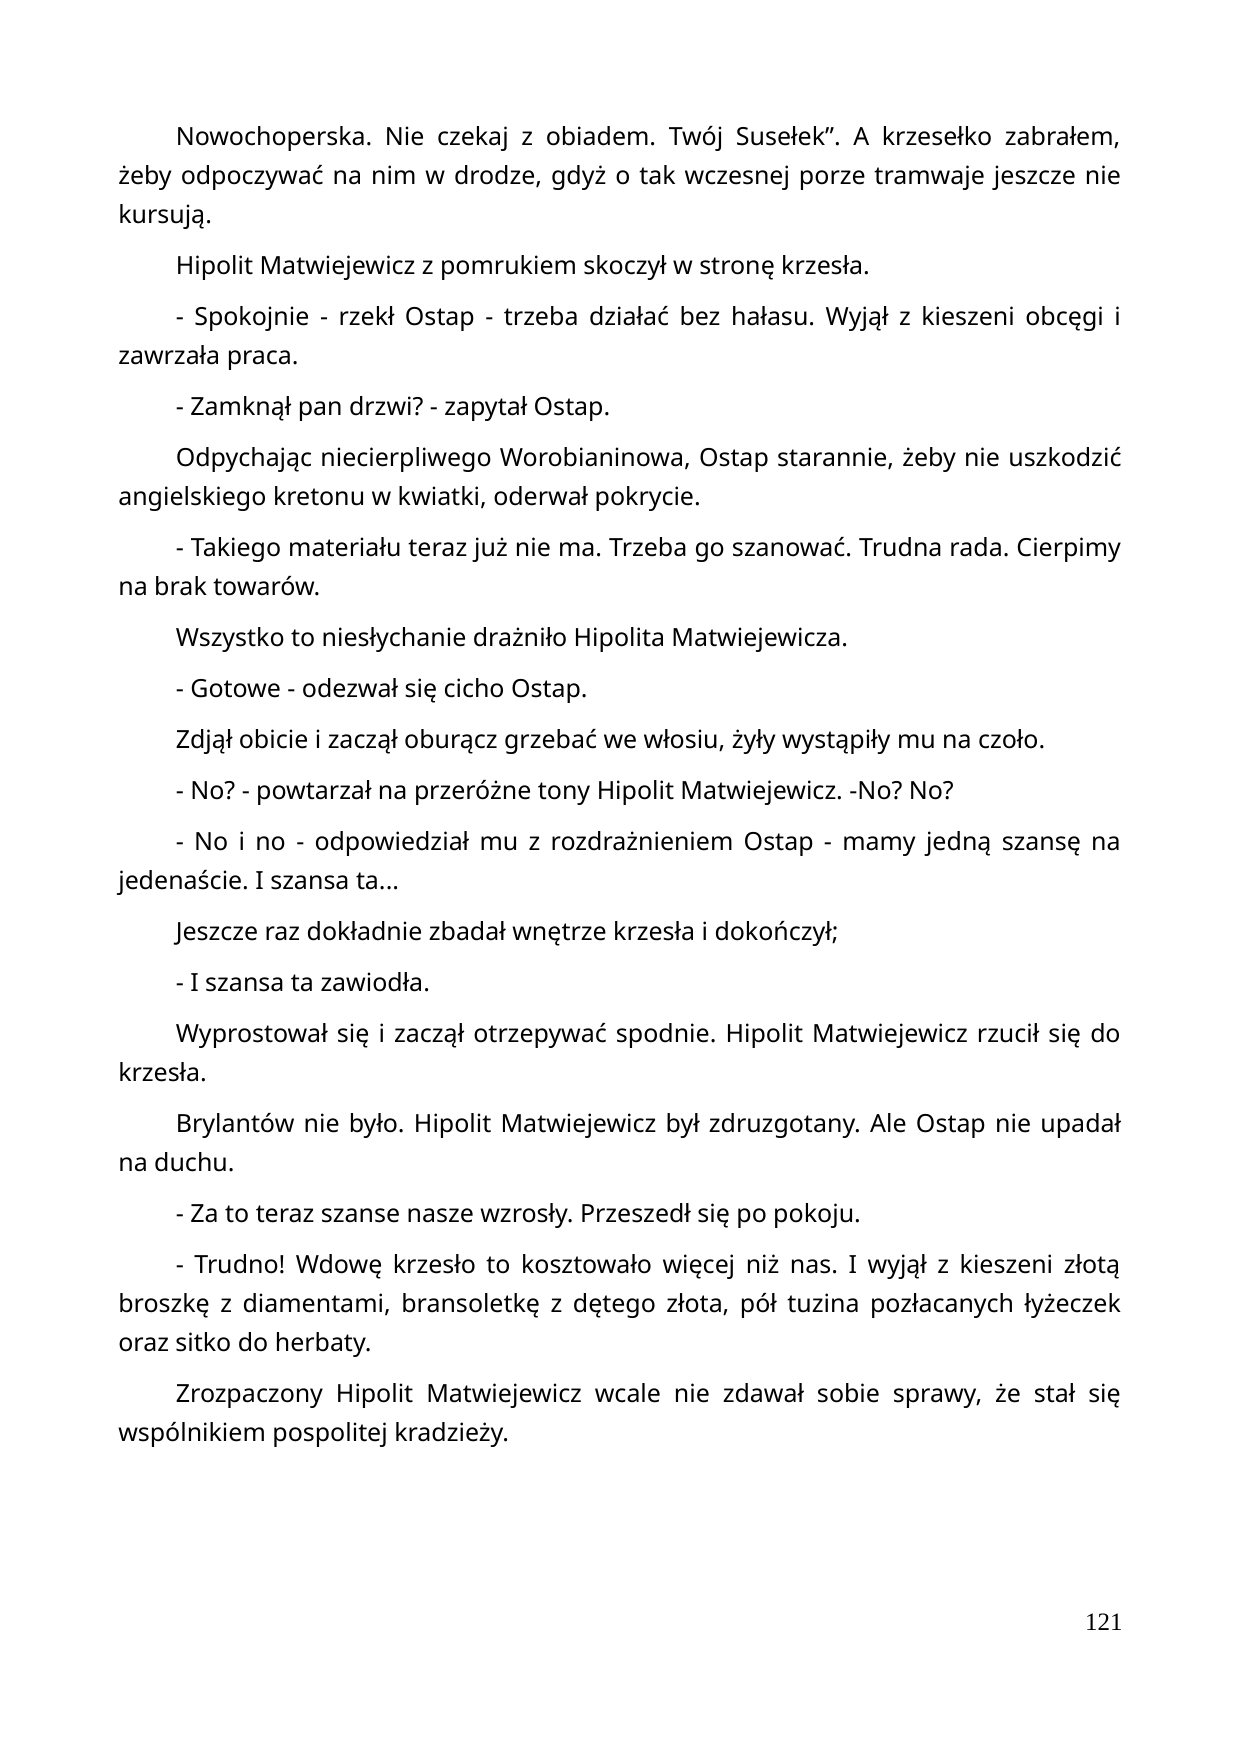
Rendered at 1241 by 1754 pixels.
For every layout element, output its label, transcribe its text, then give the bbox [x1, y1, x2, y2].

text - No? - powtarzał na przeróżne tony Hipolit Matwiejewicz. -No? No? [118, 772, 1122, 806]
text - Spokojnie - rzekł Ostap - trzeba działać bez hałasu. Wyjął z kieszeni obcęgi i zawrzała praca. [118, 298, 1122, 372]
text Odpychając niecierpliwego Worobianinowa, Ostap starannie, żeby nie uszkodzić angielskiego kretonu w kwiatki, oderwał pokrycie. [118, 439, 1122, 513]
text - I szansa ta zawiodła. [118, 964, 1122, 998]
text - No i no - odpowiedział mu z rozdrażnieniem Ostap - mamy jedną szansę na jedenaście. I szansa ta... [118, 823, 1122, 897]
text Hipolit Matwiejewicz z pomrukiem skoczył w stronę krzesła. [118, 247, 1122, 281]
text - Za to teraz szanse nasze wzrosły. Przeszedł się po pokoju. [118, 1196, 1122, 1229]
text - Zamknął pan drzwi? - zapytał Ostap. [118, 388, 1122, 422]
text Wyprostował się i zaczął otrzepywać spodnie. Hipolit Matwiejewicz rzucił się do krzesła. [118, 1015, 1122, 1088]
text Zdjął obicie i zaczął oburącz grzebać we włosiu, żyły wystąpiły mu na czoło. [118, 721, 1122, 756]
text Wszystko to niesłychanie drażniło Hipolita Matwiejewicza. [118, 619, 1122, 654]
text - Takiego materiału teraz już nie ma. Trzeba go szanować. Trudna rada. Cierpimy na brak towarów. [118, 529, 1122, 603]
text Zrozpaczony Hipolit Matwiejewicz wcale nie zdawał sobie sprawy, że stał się wspólnikiem pospolitej kradzieży. [118, 1376, 1122, 1449]
text Jeszcze raz dokładnie zbadał wnętrze krzesła i dokończył; [118, 913, 1122, 947]
text - Gotowe - odezwał się cicho Ostap. [118, 671, 1122, 704]
text Nowochoperska. Nie czekaj z obiadem. Twój Susełek”. A krzesełko zabrałem, żeby odpoczywać na nim w drodze, gdyż o tak wczesnej porze tramwaje jeszcze nie kursują. [118, 118, 1122, 231]
text - Trudno! Wdowę krzesło to kosztowało więcej niż nas. I wyjął z kieszeni złotą broszkę z diamentami, bransoletkę z dętego złota, pół tuzina pozłacanych łyżeczek oraz sitko do herbaty. [118, 1246, 1122, 1359]
text Brylantów nie było. Hipolit Matwiejewicz był zdruzgotany. Ale Ostap nie upadał na duchu. [118, 1105, 1122, 1179]
